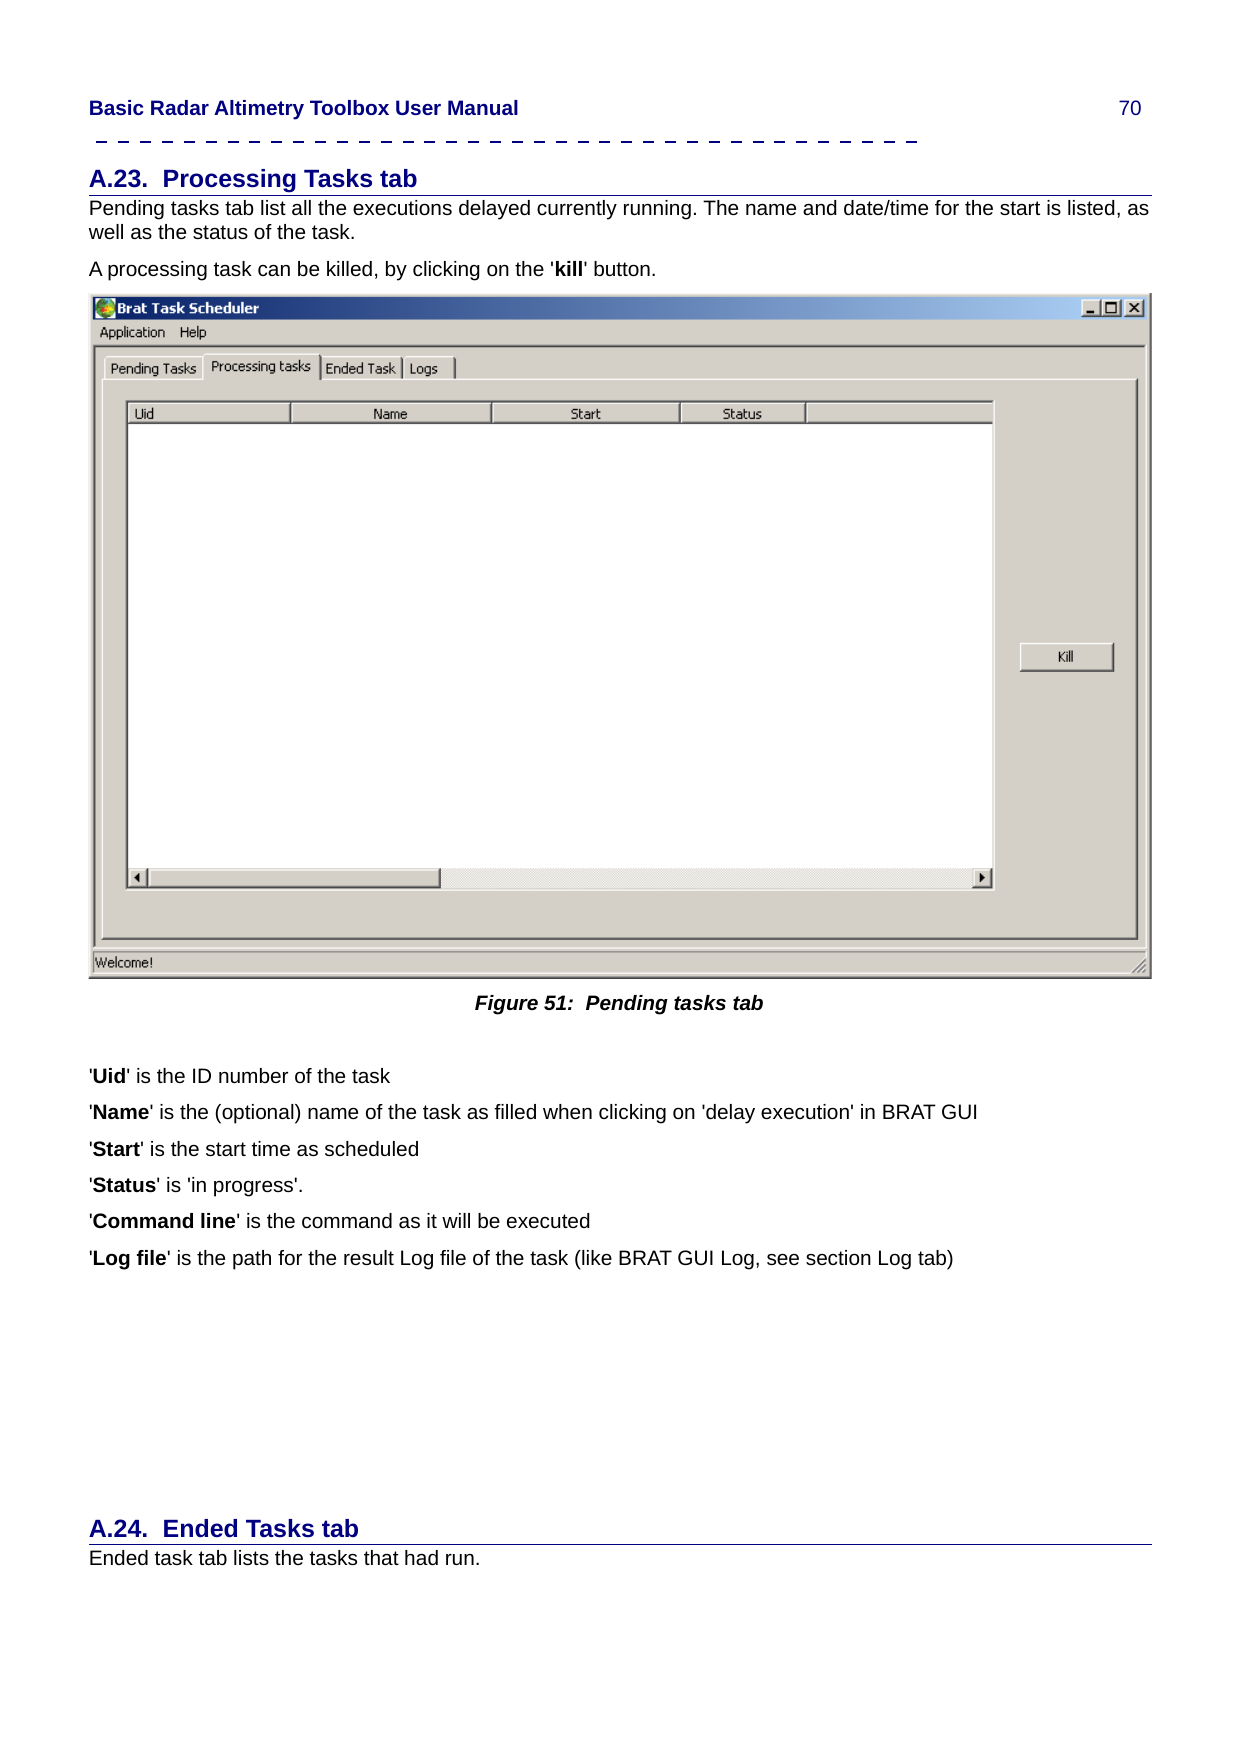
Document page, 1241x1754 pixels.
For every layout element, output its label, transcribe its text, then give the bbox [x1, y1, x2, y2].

text A processing task can be killed, by clicking on the 'kill' button. [88, 257, 1152, 281]
text 'Name' is the (optional) name of the task as filled when clicking on 'delay execution' in BRAT GUI [88, 1100, 1152, 1124]
text 'Uid' is the ID number of the task [88, 1063, 1152, 1087]
text 'Status' is 'in progress'. [88, 1173, 1152, 1197]
text Figure 51: Pending tasks tab [88, 991, 1152, 1015]
text Ended task tab lists the tasks that had run. [88, 1545, 1152, 1569]
subtitle Processing Tasks tab [88, 164, 1152, 196]
subtitle Ended Tasks tab [88, 1513, 1152, 1545]
text 'Start' is the start time as scheduled [88, 1136, 1152, 1160]
text 'Command line' is the command as it will be executed [88, 1209, 1152, 1233]
text 'Log file' is the path for the result Log file of the task (like BRAT GUI Log, see section Log tab) [88, 1246, 1152, 1270]
text Pending tasks tab list all the executions delayed currently running. The name and date/time for the start is listed, as well as the status of the task. [88, 196, 1152, 244]
